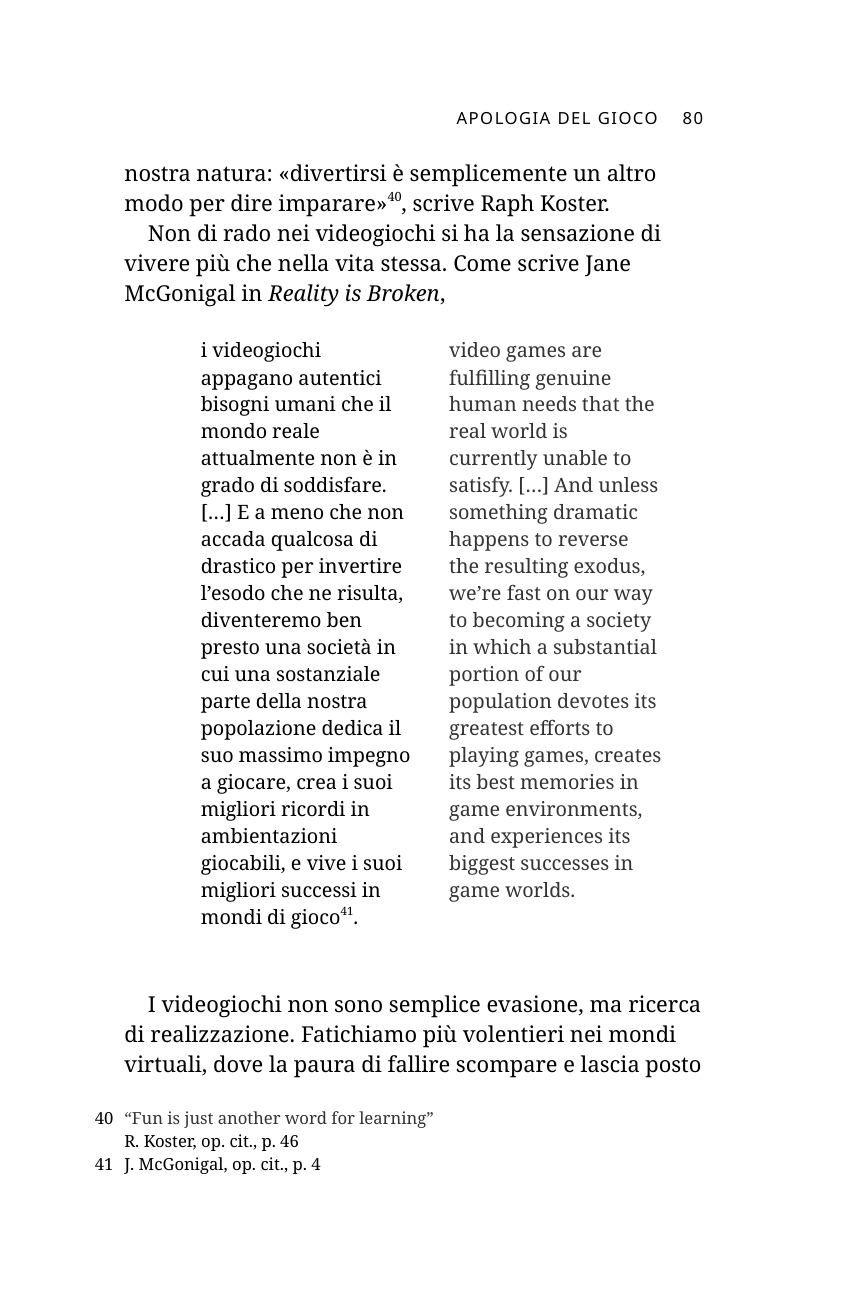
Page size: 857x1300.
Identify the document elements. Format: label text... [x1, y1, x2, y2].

text R. Koster, op. cit., p. 46 [94, 1130, 703, 1152]
table_header i videogiochi appagano autentici bisogni umani che il mondo reale attualmente non è in grado di soddisfare. […] E a meno che non accada qualcosa di drastico per invertire l’esodo che ne risulta, diventeremo ben presto una società in cui una sostanziale parte della nostra popolazione dedica il suo massimo impegno a giocare, crea i suoi migliori ricordi in ambientazioni giocabili, e vive i suoi migliori successi in mondi di gioco. [195, 308, 431, 960]
text Non di rado nei videogiochi si ha la sensazione di vivere più che nella vita stessa. Come scrive Jane McGonigal in Reality is Broken, [124, 218, 703, 307]
text I videogiochi non sono semplice evasione, ma ricerca di realizzazione. Fatichiamo più volentieri nei mondi virtuali, dove la paura di fallire scompare e lascia posto [124, 989, 703, 1079]
table_header video games are fulfilling genuine human needs that the real world is currently unable to satisfy. […] And unless something dramatic happens to reverse the resulting exodus, we’re fast on our way to becoming a society in which a substantial portion of our population devotes its greatest efforts to playing games, creates its best memories in game environments, and experiences its biggest successes in game worlds. [431, 308, 667, 960]
text “Fun is just another word for learning” [94, 1107, 703, 1130]
text nostra natura: «divertirsi è semplicemente un altro modo per dire imparare», scrive Raph Koster. [124, 158, 703, 218]
